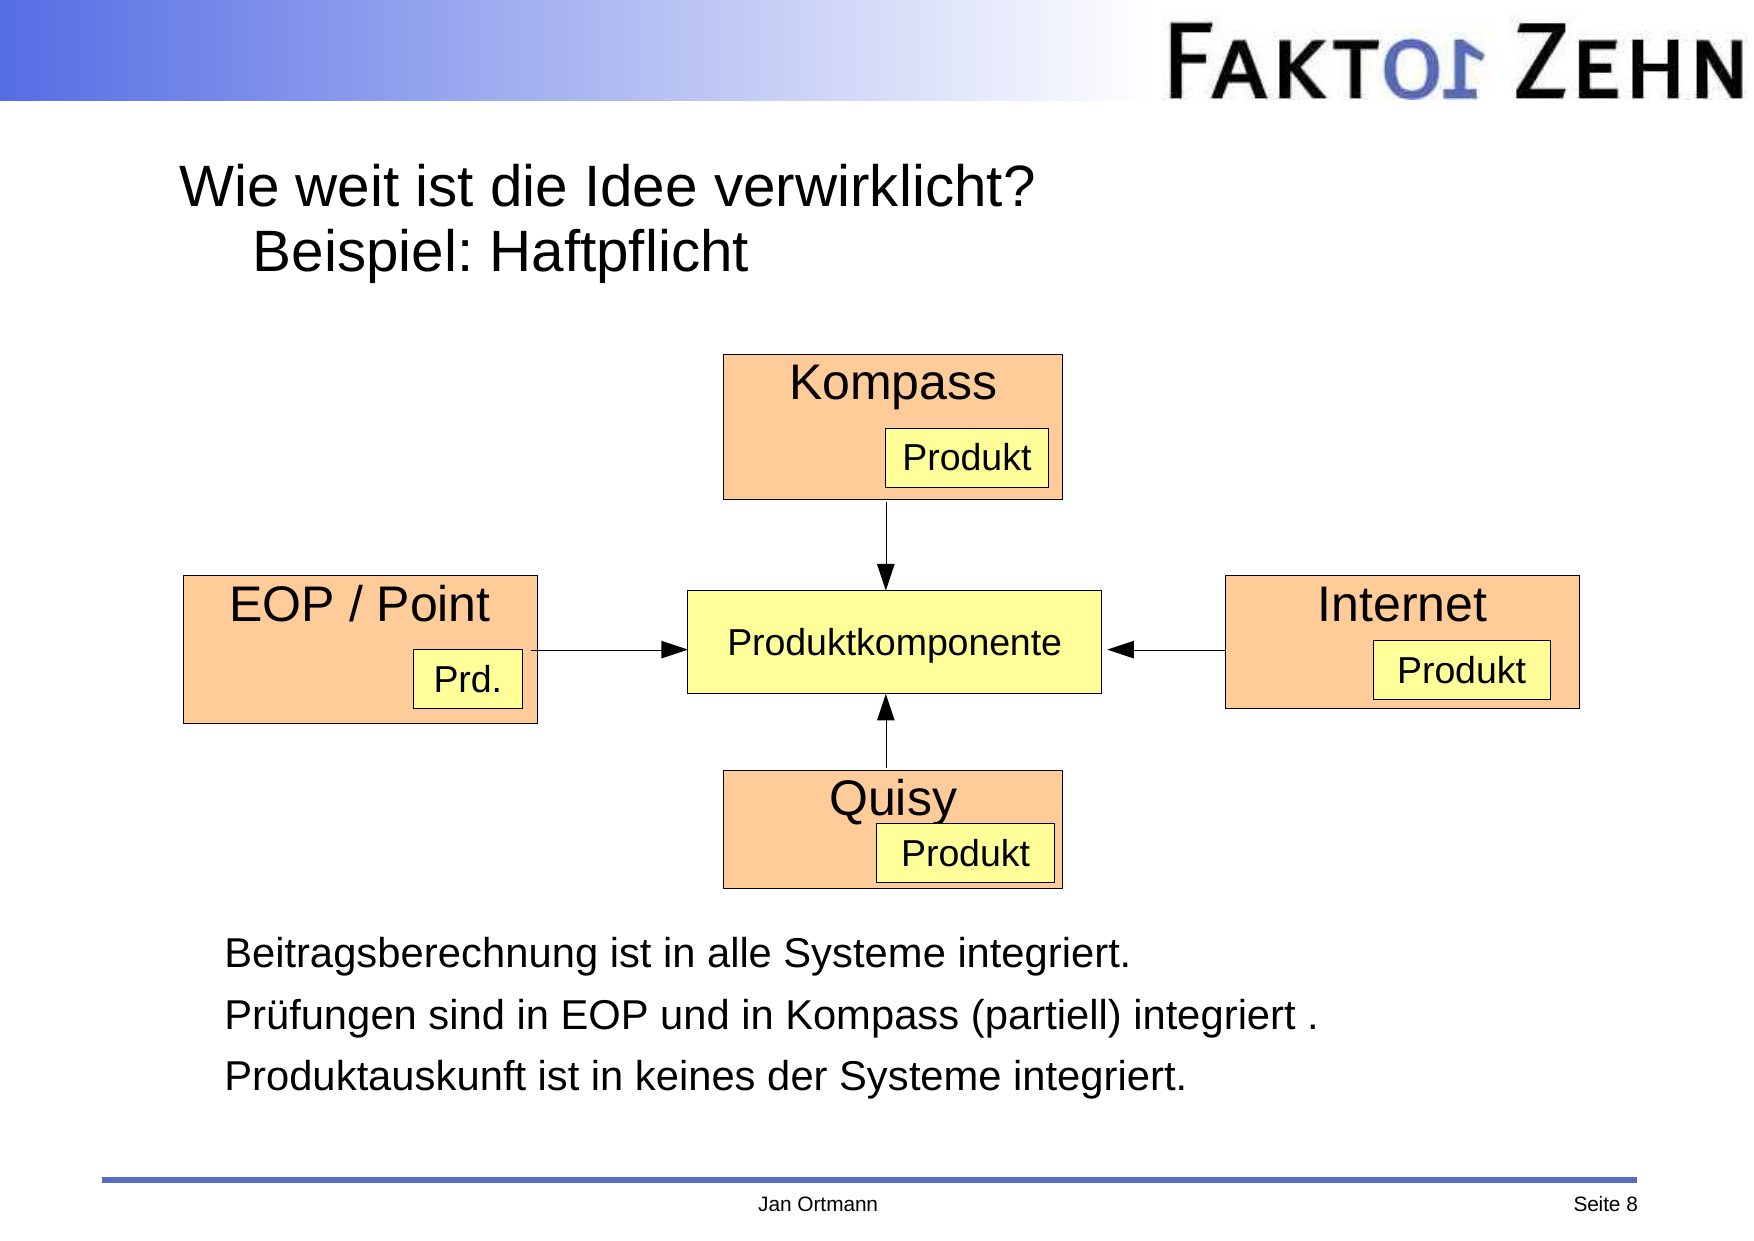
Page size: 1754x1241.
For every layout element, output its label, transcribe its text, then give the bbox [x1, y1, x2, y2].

text_box Produkt [885, 428, 1049, 488]
text_box Produktkomponente [687, 590, 1102, 694]
list Beitragsberechnung ist in alle Systeme integriert. Prüfungen sind in EOP und in Kompass (partiell) integriert . Produktauskunft ist in keines der Systeme integriert. [206, 930, 1604, 1137]
text_box Internet [1225, 575, 1580, 709]
text_box Produkt [1373, 640, 1551, 700]
text_box EOP / Point [183, 575, 538, 724]
text_box Prd. [413, 649, 523, 709]
text_box Kompass [723, 354, 1063, 500]
picture [1162, 7, 1752, 100]
text_box Quisy [723, 770, 1063, 889]
title Wie weit ist die Idee verwirklicht? Beispiel: Haftpflicht [179, 142, 1576, 296]
text_box Produkt [876, 823, 1055, 883]
